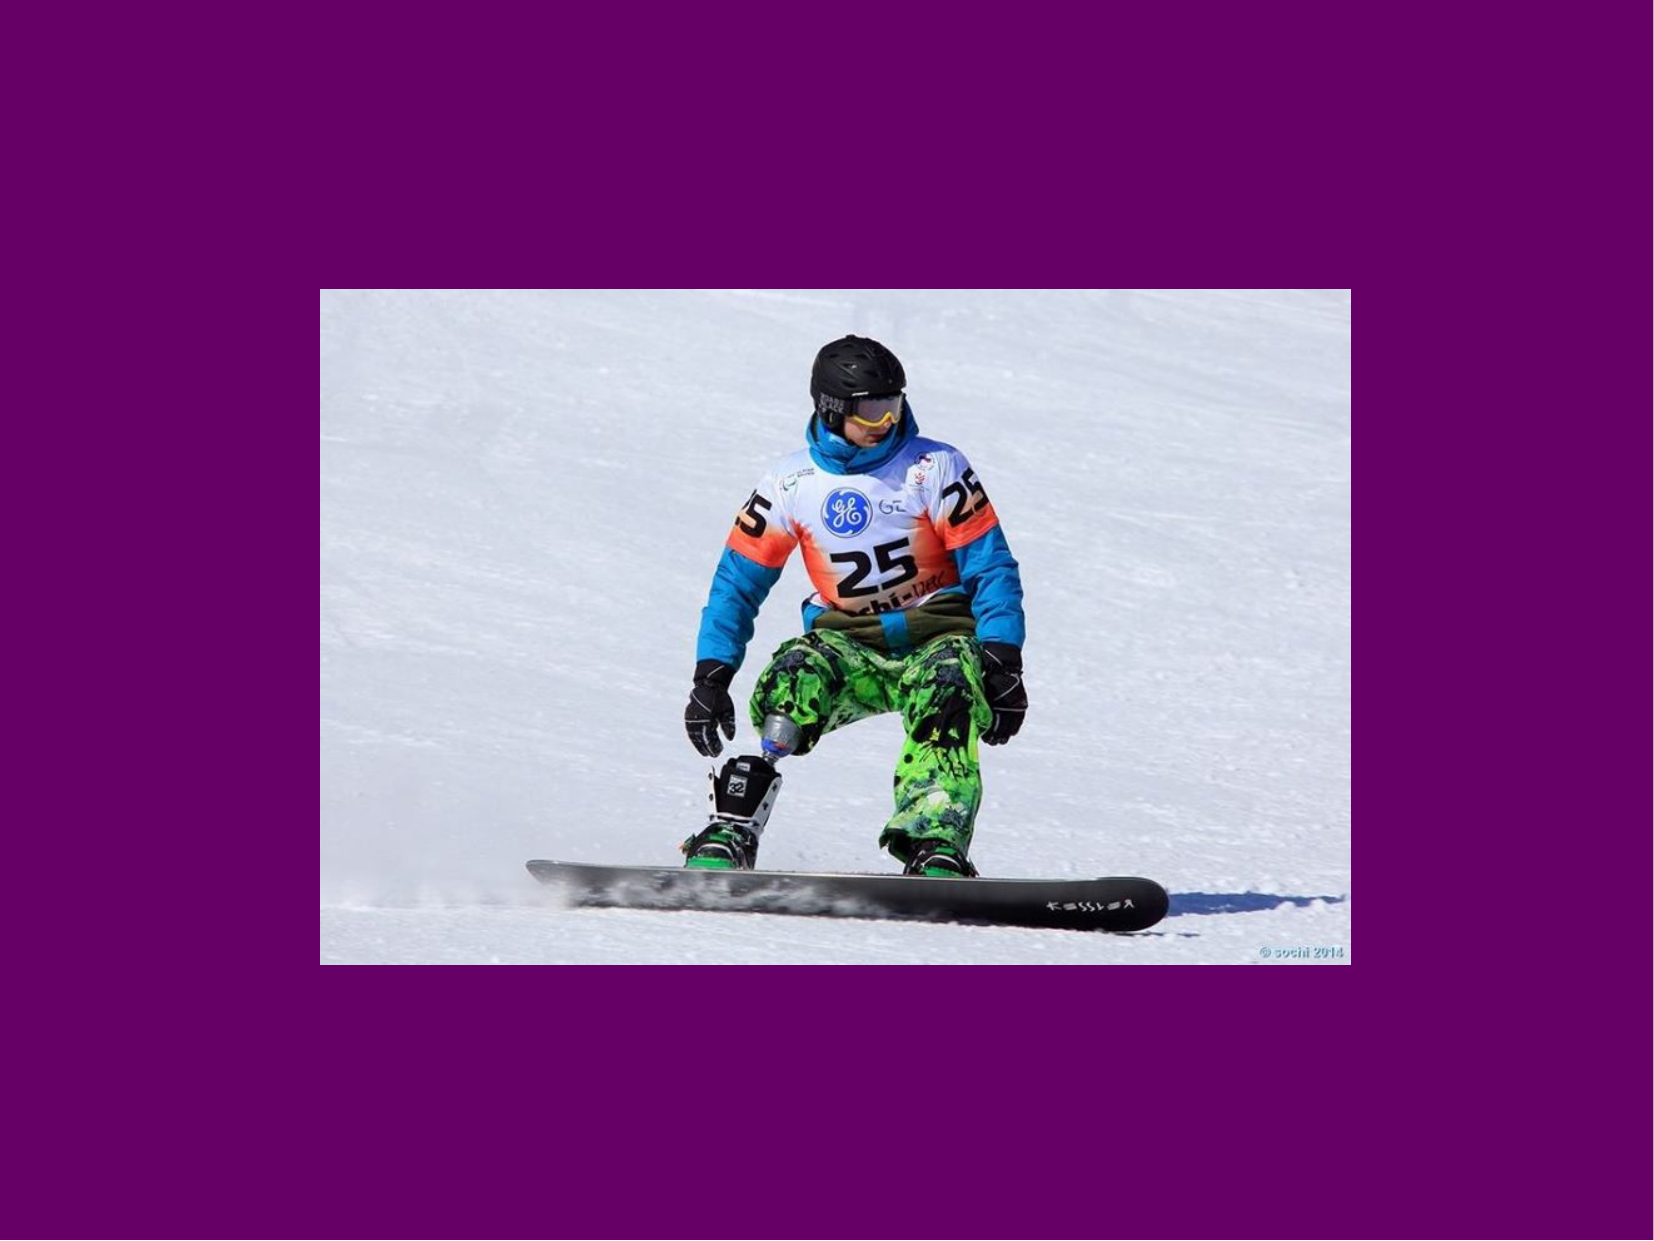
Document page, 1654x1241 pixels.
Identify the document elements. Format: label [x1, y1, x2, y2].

picture [320, 289, 1351, 965]
